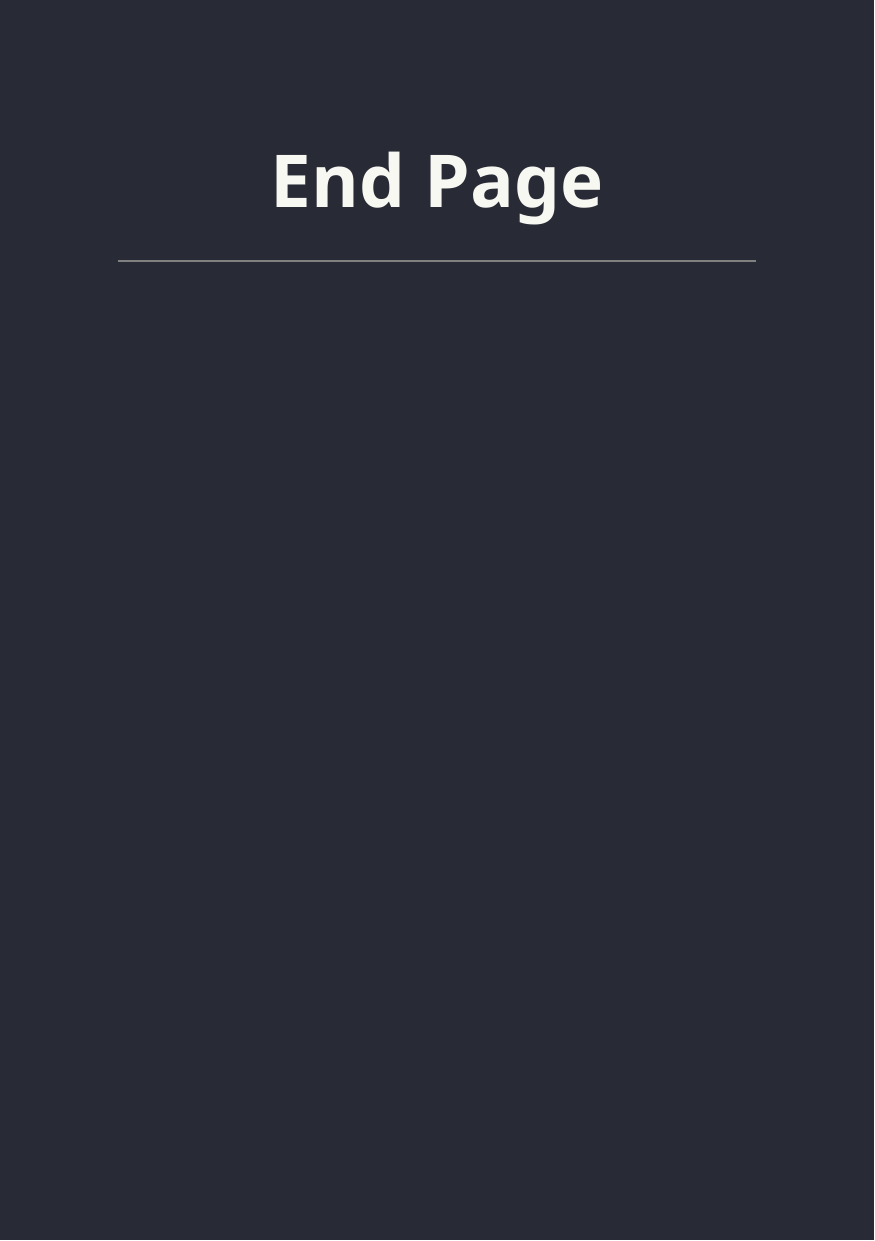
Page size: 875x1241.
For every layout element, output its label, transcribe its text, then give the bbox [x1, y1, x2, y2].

subtitle End Page [118, 130, 756, 240]
